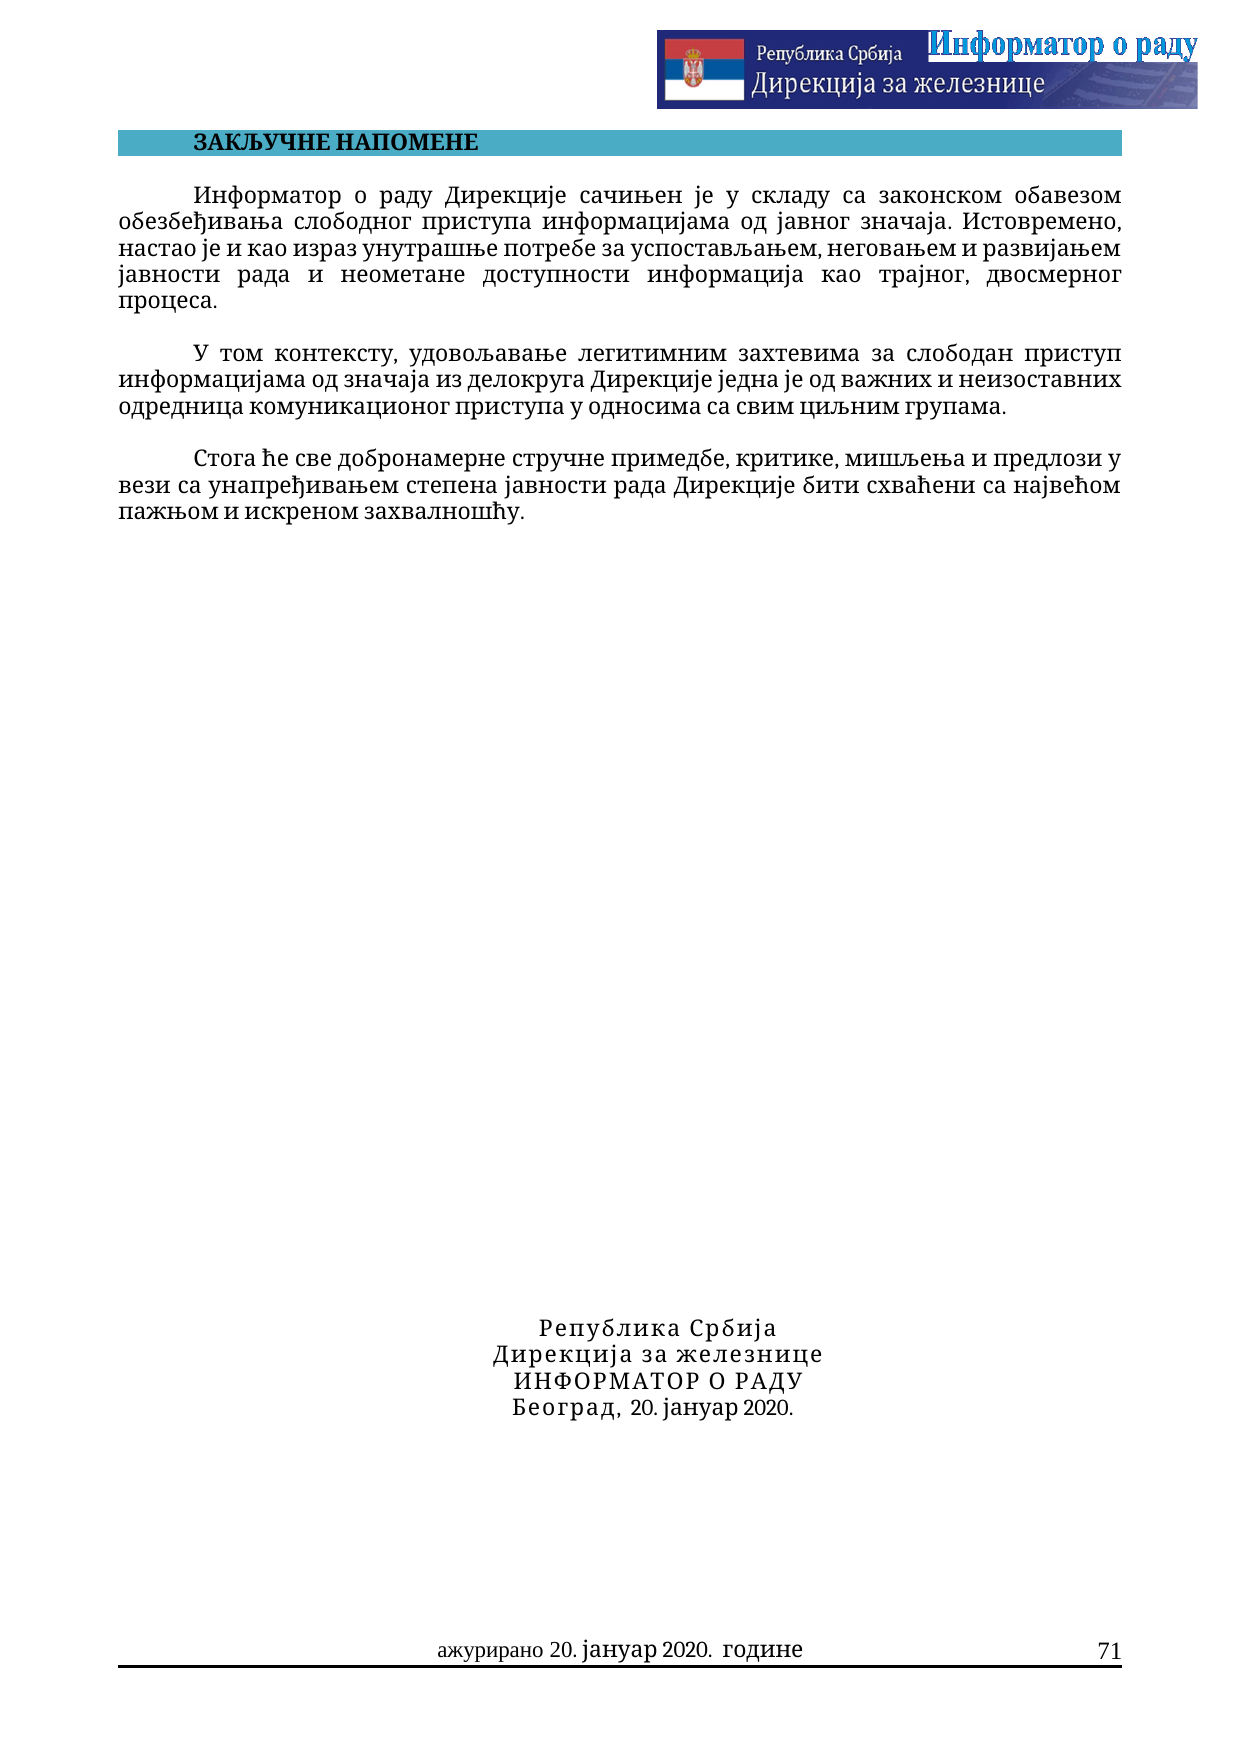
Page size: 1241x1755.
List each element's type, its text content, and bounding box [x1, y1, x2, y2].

subtitle ЗАКЉУЧНЕ НАПОМЕНЕ [118, 130, 1122, 156]
text Стога ће све добронамерне стручне примедбе, критике, мишљења и предлози у вези са унапређивањем степена јавности рада Дирекције бити схваћени са највећом пажњом и искреном захвалношћу. [118, 446, 1122, 525]
text Београд, 20. јануар 2020. [118, 1395, 1122, 1421]
text Република Србија [118, 1316, 1122, 1342]
text У том контексту, удовољавање легитимним захтевима за слободан приступ информацијама од значаја из делокруга Дирекције једна је од важних и неизоставних одредница комуникационог приступа у односима са свим циљним групама. [118, 341, 1122, 420]
text Информатор о раду [118, 1368, 1122, 1395]
text Информатор о раду Дирекције сачињен је у складу са законском обавезом обезбеђивања слободног приступа информацијама од јавног значаја. Истовремено, настао је и као израз унутрашње потребе за успостављањем, неговањем и развијањем јавности рада и неометане доступности информација као трајног, двосмерног процеса. [118, 183, 1122, 314]
text Дирекција за железнице [118, 1342, 1122, 1368]
